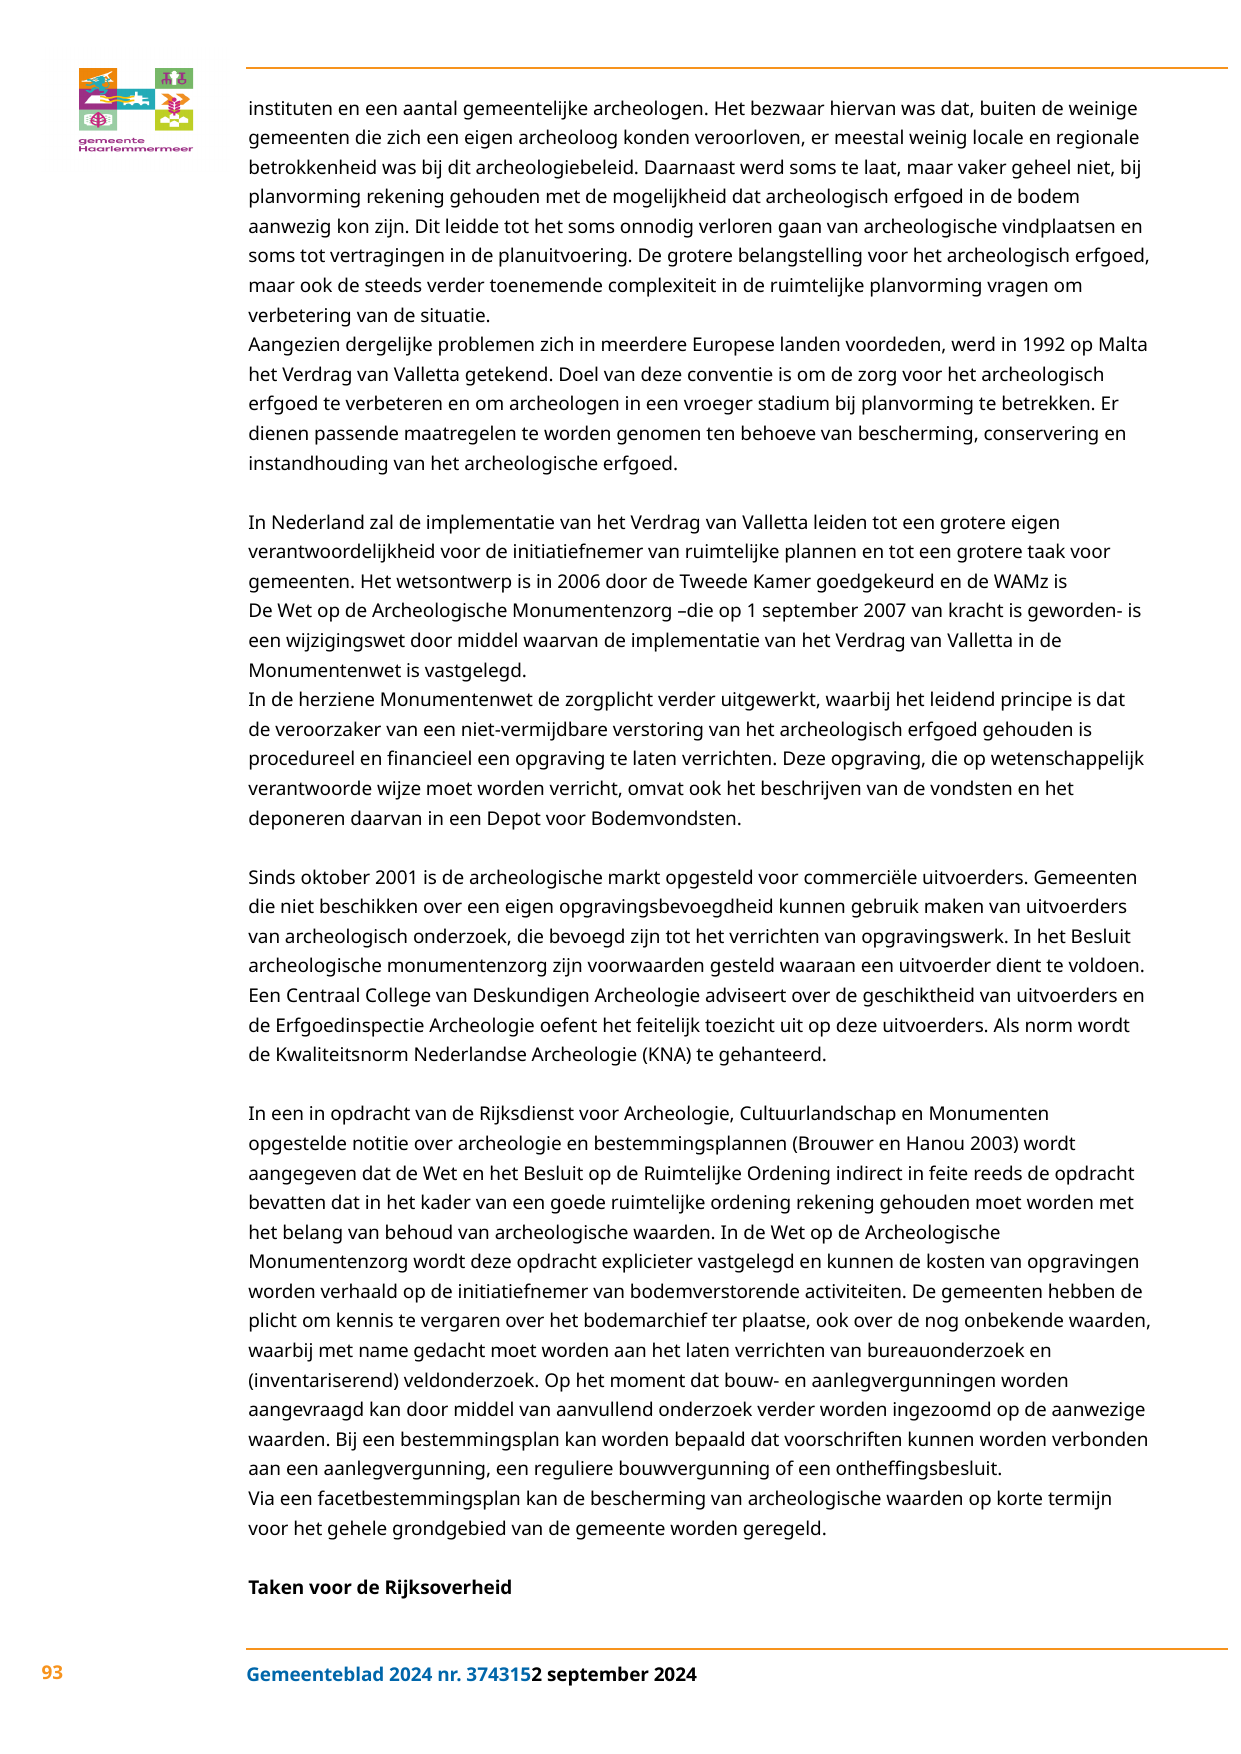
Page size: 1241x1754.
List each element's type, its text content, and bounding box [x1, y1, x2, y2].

text In een in opdracht van de Rijksdienst voor Archeologie, Cultuurlandschap en Monumenten opgestelde notitie over archeologie en bestemmingsplannen (Brouwer en Hanou 2003) wordt aangegeven dat de Wet en het Besluit op de Ruimtelijke Ordening indirect in feite reeds de opdracht bevatten dat in het kader van een goede ruimtelijke ordening rekening gehouden moet worden met het belang van behoud van archeologische waarden. In de Wet op de Archeologische Monumentenzorg wordt deze opdracht explicieter vastgelegd en kunnen de kosten van opgravingen worden verhaald op de initiatiefnemer van bodemverstorende activiteiten. De gemeenten hebben de plicht om kennis te vergaren over het bodemarchief ter plaatse, ook over de nog onbekende waarden, waarbij met name gedacht moet worden aan het laten verrichten van bureauonderzoek en (inventariserend) veldonderzoek. Op het moment dat bouw- en aanlegvergunningen worden aangevraagd kan door middel van aanvullend onderzoek verder worden ingezoomd op de aanwezige waarden. Bij een bestemmingsplan kan worden bepaald dat voorschriften kunnen worden verbonden aan een aanlegvergunning, een reguliere bouwvergunning of een ontheffingsbesluit. [248, 1101, 1152, 1481]
text Taken voor de Rijksoverheid [248, 1574, 1152, 1600]
picture [41, 47, 231, 172]
text Sinds oktober 2001 is de archeologische markt opgesteld voor commerciële uitvoerders. Gemeenten die niet beschikken over een eigen opgravingsbevoegdheid kunnen gebruik maken van uitvoerders van archeologisch onderzoek, die bevoegd zijn tot het verrichten van opgravingswerk. In het Besluit archeologische monumentenzorg zijn voorwaarden gesteld waaraan een uitvoerder dient te voldoen. Een Centraal College van Deskundigen Archeologie adviseert over de geschiktheid van uitvoerders en de Erfgoedinspectie Archeologie oefent het feitelijk toezicht uit op deze uitvoerders. Als norm wordt de Kwaliteitsnorm Nederlandse Archeologie (KNA) te gehanteerd. [248, 864, 1152, 1067]
text In de herziene Monumentenwet de zorgplicht verder uitgewerkt, waarbij het leidend principe is dat de veroorzaker van een niet-vermijdbare verstoring van het archeologisch erfgoed gehouden is procedureel en financieel een opgraving te laten verrichten. Deze opgraving, die op wetenschappelijk verantwoorde wijze moet worden verricht, omvat ook het beschrijven van de vondsten en het deponeren daarvan in een Depot voor Bodemvondsten. [248, 686, 1152, 831]
text De Wet op de Archeologische Monumentenzorg –die op 1 september 2007 van kracht is geworden- is een wijzigingswet door middel waarvan de implementatie van het Verdrag van Valletta in de Monumentenwet is vastgelegd. [248, 598, 1152, 683]
text In Nederland zal de implementatie van het Verdrag van Valletta leiden tot een grotere eigen verantwoordelijkheid voor de initiatiefnemer van ruimtelijke plannen en tot een grotere taak voor gemeenten. Het wetsontwerp is in 2006 door de Tweede Kamer goedgekeurd en de WAMz is [248, 509, 1152, 594]
text Aangezien dergelijke problemen zich in meerdere Europese landen voordeden, werd in 1992 op Malta het Verdrag van Valletta getekend. Doel van deze conventie is om de zorg voor het archeologisch erfgoed te verbeteren en om archeologen in een vroeger stadium bij planvorming te betrekken. Er dienen passende maatregelen te worden genomen ten behoeve van bescherming, conservering en instandhouding van het archeologische erfgoed. [248, 331, 1152, 476]
text Via een facetbestemmingsplan kan de bescherming van archeologische waarden op korte termijn voor het gehele grondgebied van de gemeente worden geregeld. [248, 1485, 1152, 1541]
text instituten en een aantal gemeentelijke archeologen. Het bezwaar hiervan was dat, buiten de weinige gemeenten die zich een eigen archeoloog konden veroorloven, er meestal weinig locale en regionale betrokkenheid was bij dit archeologiebeleid. Daarnaast werd soms te laat, maar vaker geheel niet, bij planvorming rekening gehouden met de mogelijkheid dat archeologisch erfgoed in de bodem aanwezig kon zijn. Dit leidde tot het soms onnodig verloren gaan van archeologische vindplaatsen en soms tot vertragingen in de planuitvoering. De grotere belangstelling voor het archeologisch erfgoed, maar ook de steeds verder toenemende complexiteit in de ruimtelijke planvorming vragen om verbetering van de situatie. [248, 95, 1152, 328]
